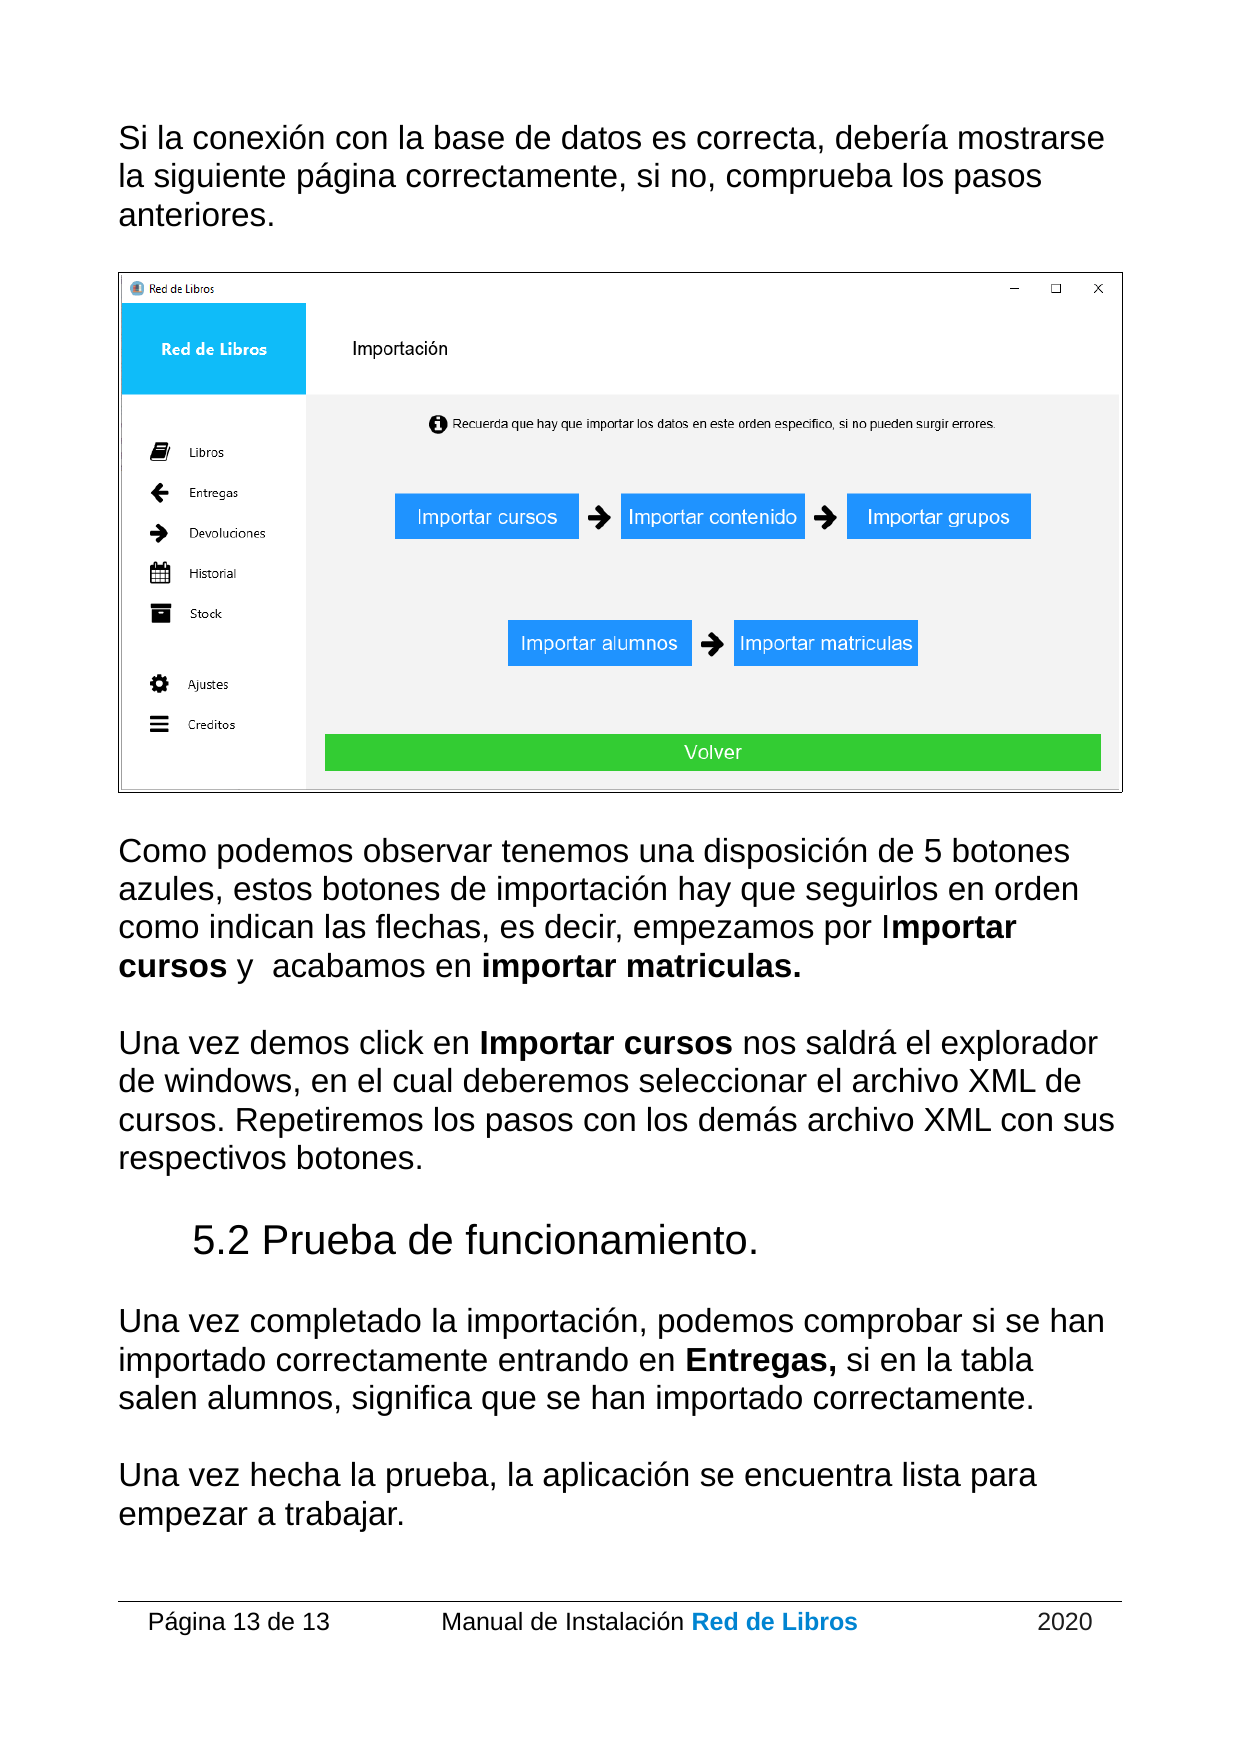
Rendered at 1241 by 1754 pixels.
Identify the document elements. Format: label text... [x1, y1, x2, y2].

text 5.2 Prueba de funcionamiento. [118, 1215, 1122, 1263]
picture [121, 275, 1119, 790]
text Una vez demos click en Importar cursos nos saldrá el explorador de windows, en el cual deberemos seleccionar el archivo XML de cursos. Repetiremos los pasos con los demás archivo XML con sus respectivos botones. [118, 1023, 1122, 1177]
text Una vez completado la importación, podemos comprobar si se han importado correctamente entrando en Entregas, si en la tabla salen alumnos, significa que se han importado correctamente. [118, 1301, 1122, 1417]
text Una vez hecha la prueba, la aplicación se encuentra lista para empezar a trabajar. [118, 1455, 1122, 1532]
text Como podemos observar tenemos una disposición de 5 botones azules, estos botones de importación hay que seguirlos en orden como indican las flechas, es decir, empezamos por Importar cursos y acabamos en importar matriculas. [118, 831, 1122, 984]
picture [163, 344, 170, 354]
text Si la conexión con la base de datos es correcta, debería mostrarse la siguiente página correctamente, si no, comprueba los pasos anteriores. [118, 118, 1122, 233]
